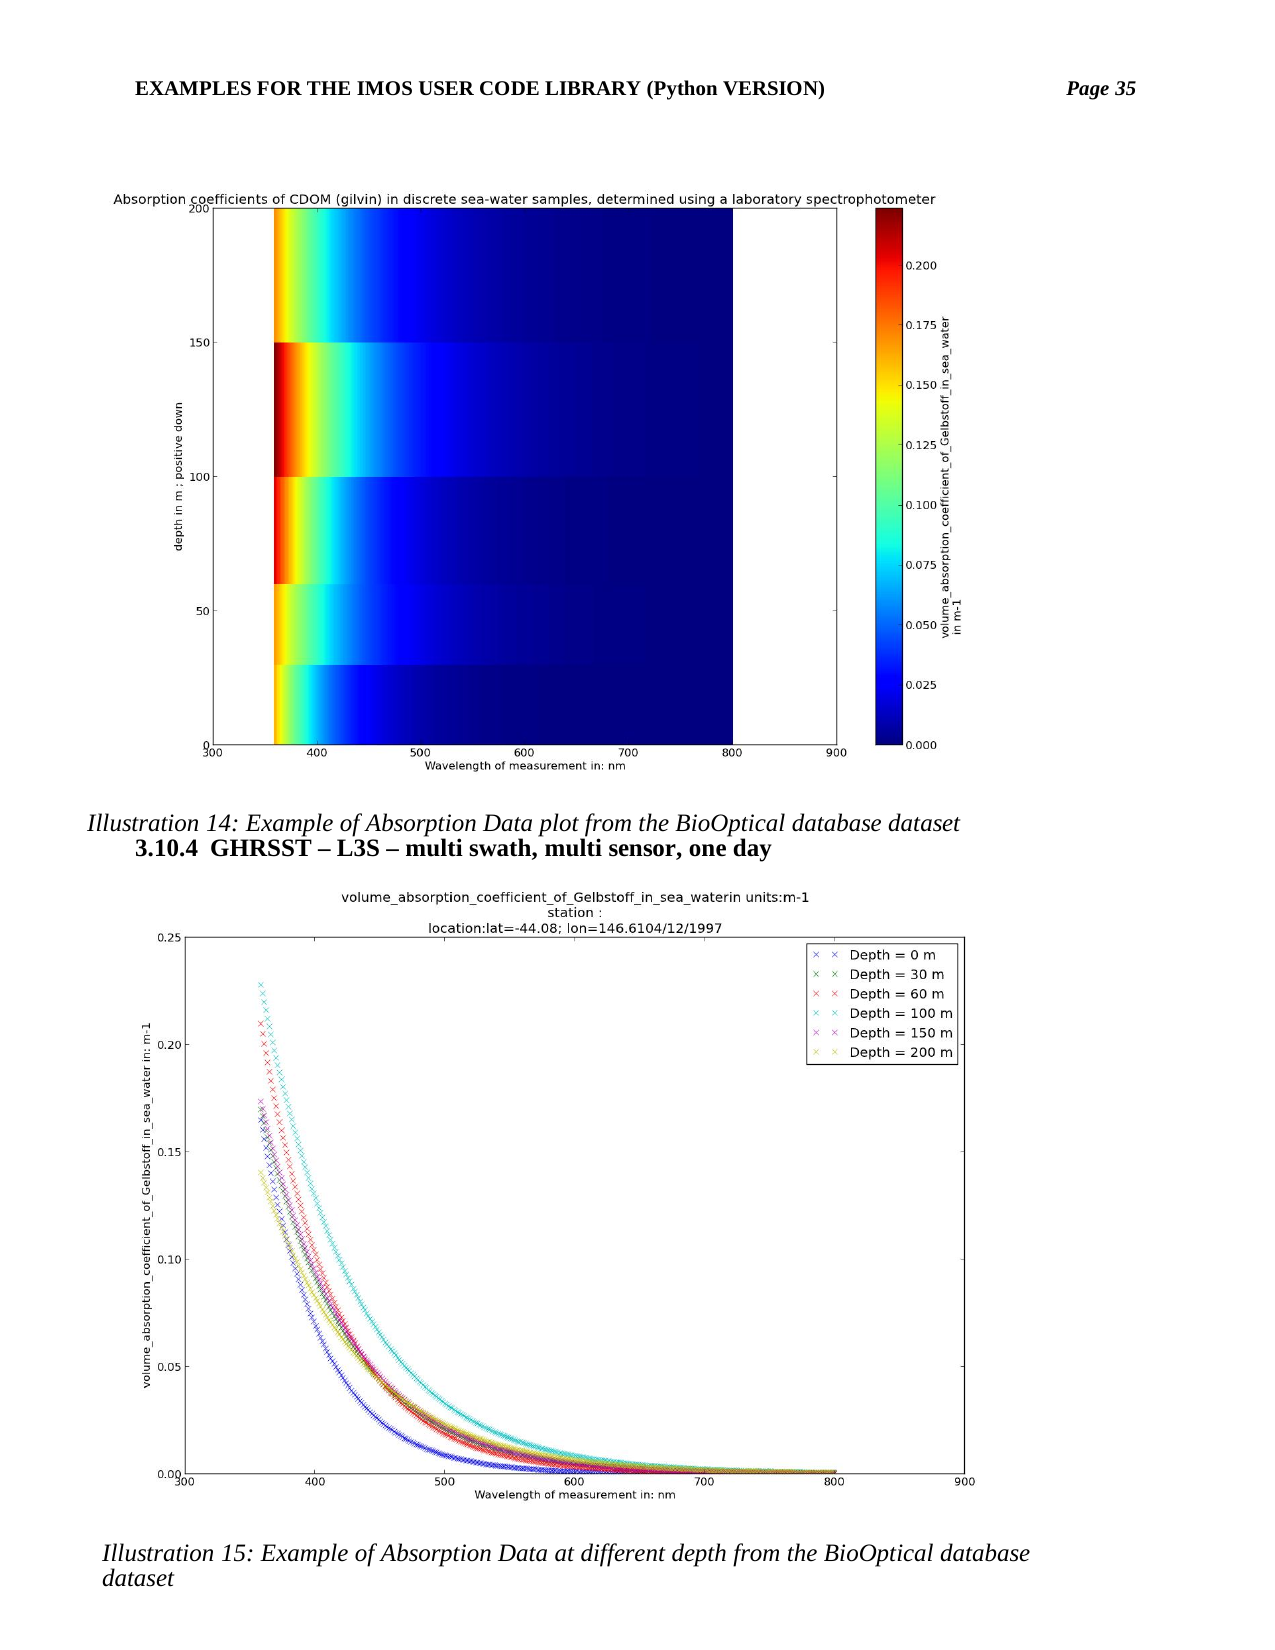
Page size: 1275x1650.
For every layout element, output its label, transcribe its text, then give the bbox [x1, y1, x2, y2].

picture [59, 871, 1064, 1541]
picture [87, 141, 1093, 812]
text Illustration 15: Example of Absorption Data at different depth from the BioOptical database dataset [102, 1541, 1107, 1591]
text Illustration 14: Example of Absorption Data plot from the BioOptical database dataset [87, 812, 1092, 837]
subtitle GHRSST – L3S – multi swath, multi sensor, one day [135, 812, 1140, 862]
